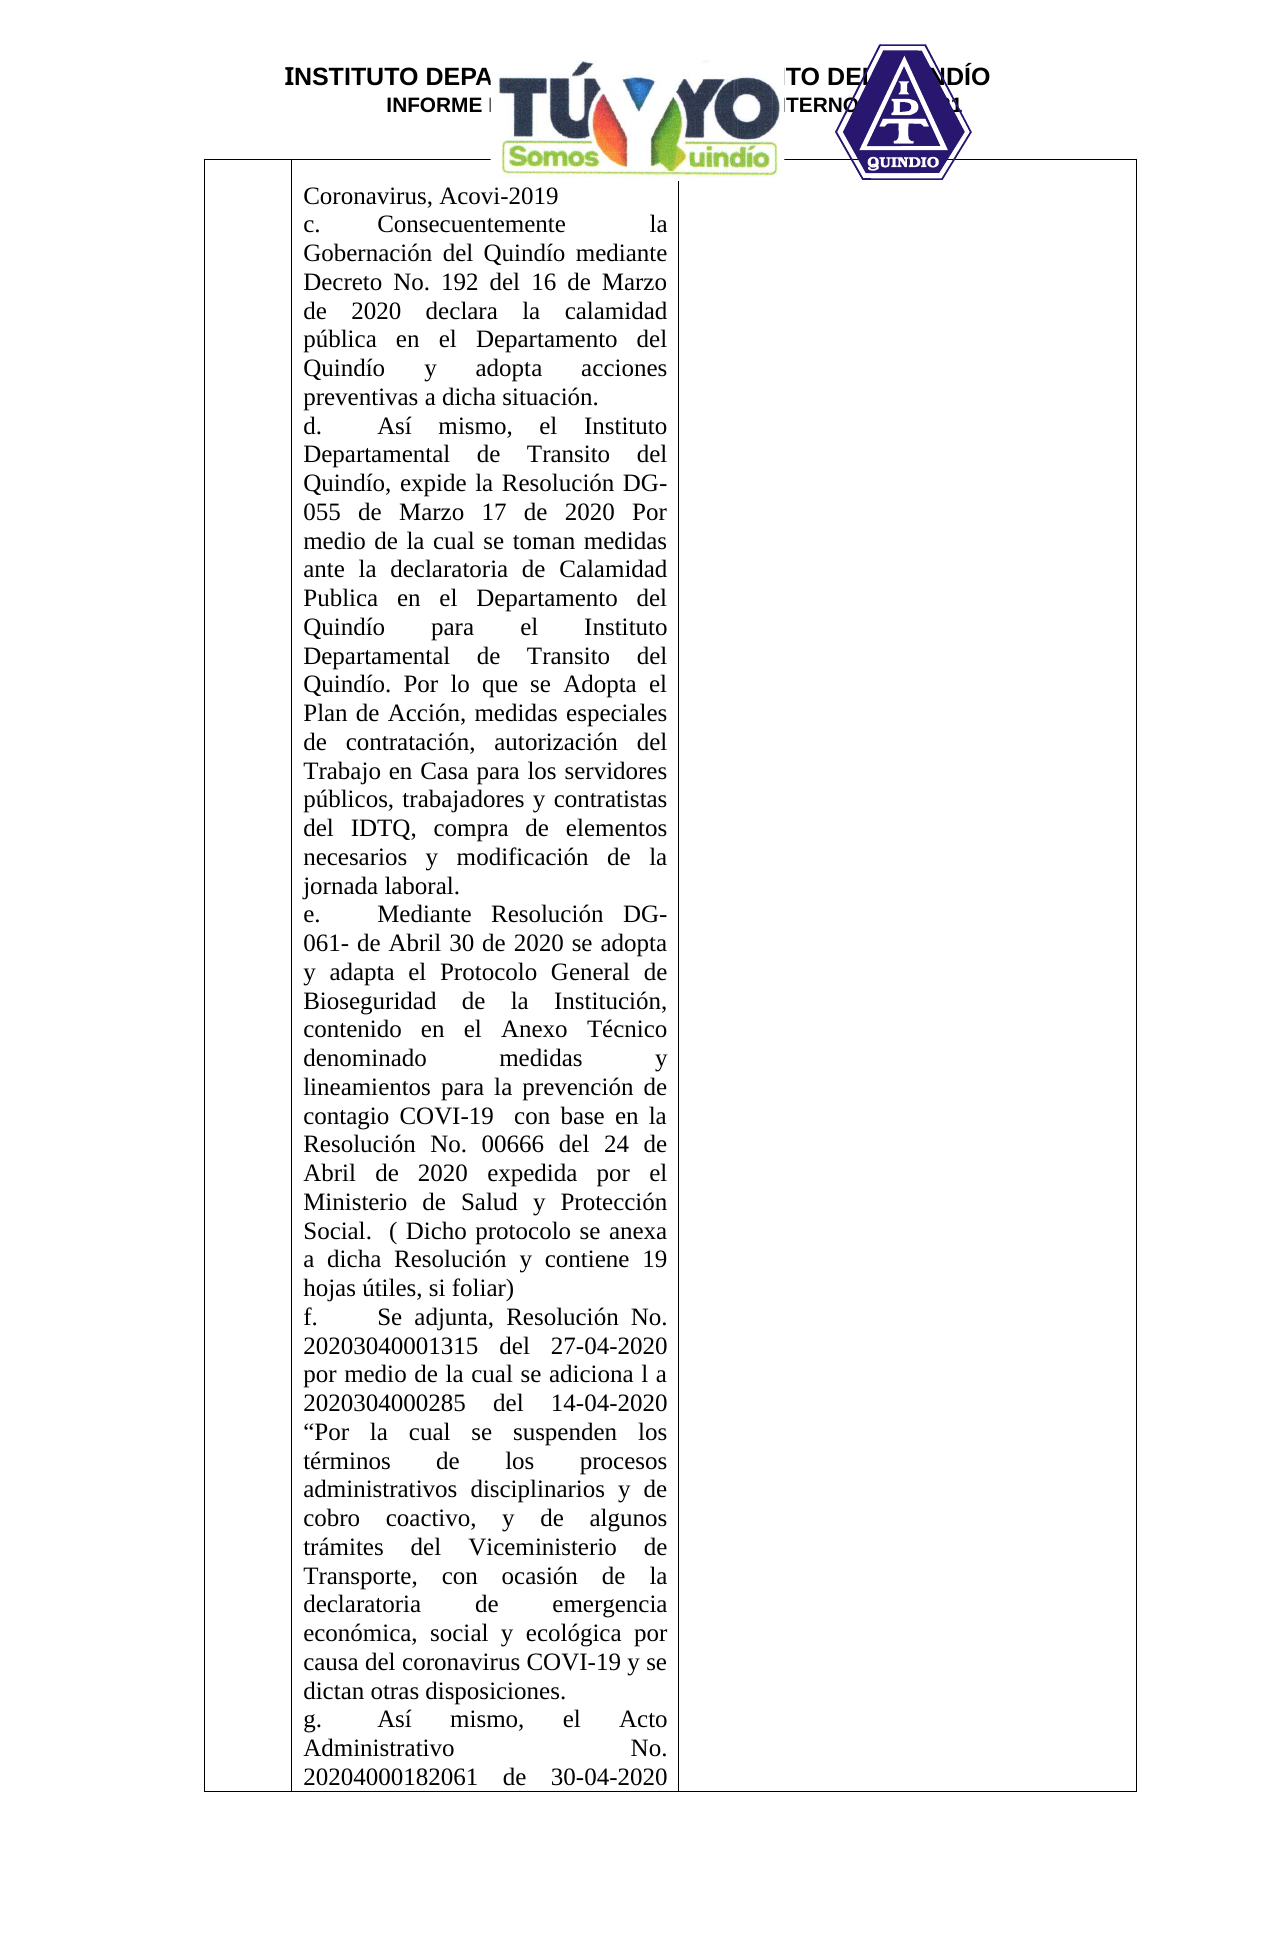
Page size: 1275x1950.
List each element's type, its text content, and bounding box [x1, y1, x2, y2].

table_cell [679, 160, 1136, 1791]
table_cell Coronavirus, Acovi-2019 c. Consecuentemente la Gobernación del Quindío mediante Decreto No. 192 del 16 de Marzo de 2020 declara la calamidad pública en el Departamento del Quindío y adopta acciones preventivas a dicha situación. d. Así mismo, el Instituto Departamental de Transito del Quindío, expide la Resolución DG-055 de Marzo 17 de 2020 Por medio de la cual se toman medidas ante la declaratoria de Calamidad Publica en el Departamento del Quindío para el Instituto Departamental de Transito del Quindío. Por lo que se Adopta el Plan de Acción, medidas especiales de contratación, autorización del Trabajo en Casa para los servidores públicos, trabajadores y contratistas del IDTQ, compra de elementos necesarios y modificación de la jornada laboral. e. Mediante Resolución DG-061- de Abril 30 de 2020 se adopta y adapta el Protocolo General de Bioseguridad de la Institución, contenido en el Anexo Técnico denominado medidas y lineamientos para la prevención de contagio COVI-19 con base en la Resolución No. 00666 del 24 de Abril de 2020 expedida por el Ministerio de Salud y Protección Social. ( Dicho protocolo se anexa a dicha Resolución y contiene 19 hojas útiles, si foliar) f. Se adjunta, Resolución No. 20203040001315 del 27-04-2020 por medio de la cual se adiciona l a 2020304000285 del 14-04-2020 “Por la cual se suspenden los términos de los procesos administrativos disciplinarios y de cobro coactivo, y de algunos trámites del Viceministerio de Transporte, con ocasión de la declaratoria de emergencia económica, social y ecológica por causa del coronavirus COVI-19 y se dictan otras disposiciones. g. Así mismo, el Acto Administrativo No. 20204000182061 de 30-04-2020 [292, 160, 678, 1791]
table_cell [205, 160, 291, 1791]
